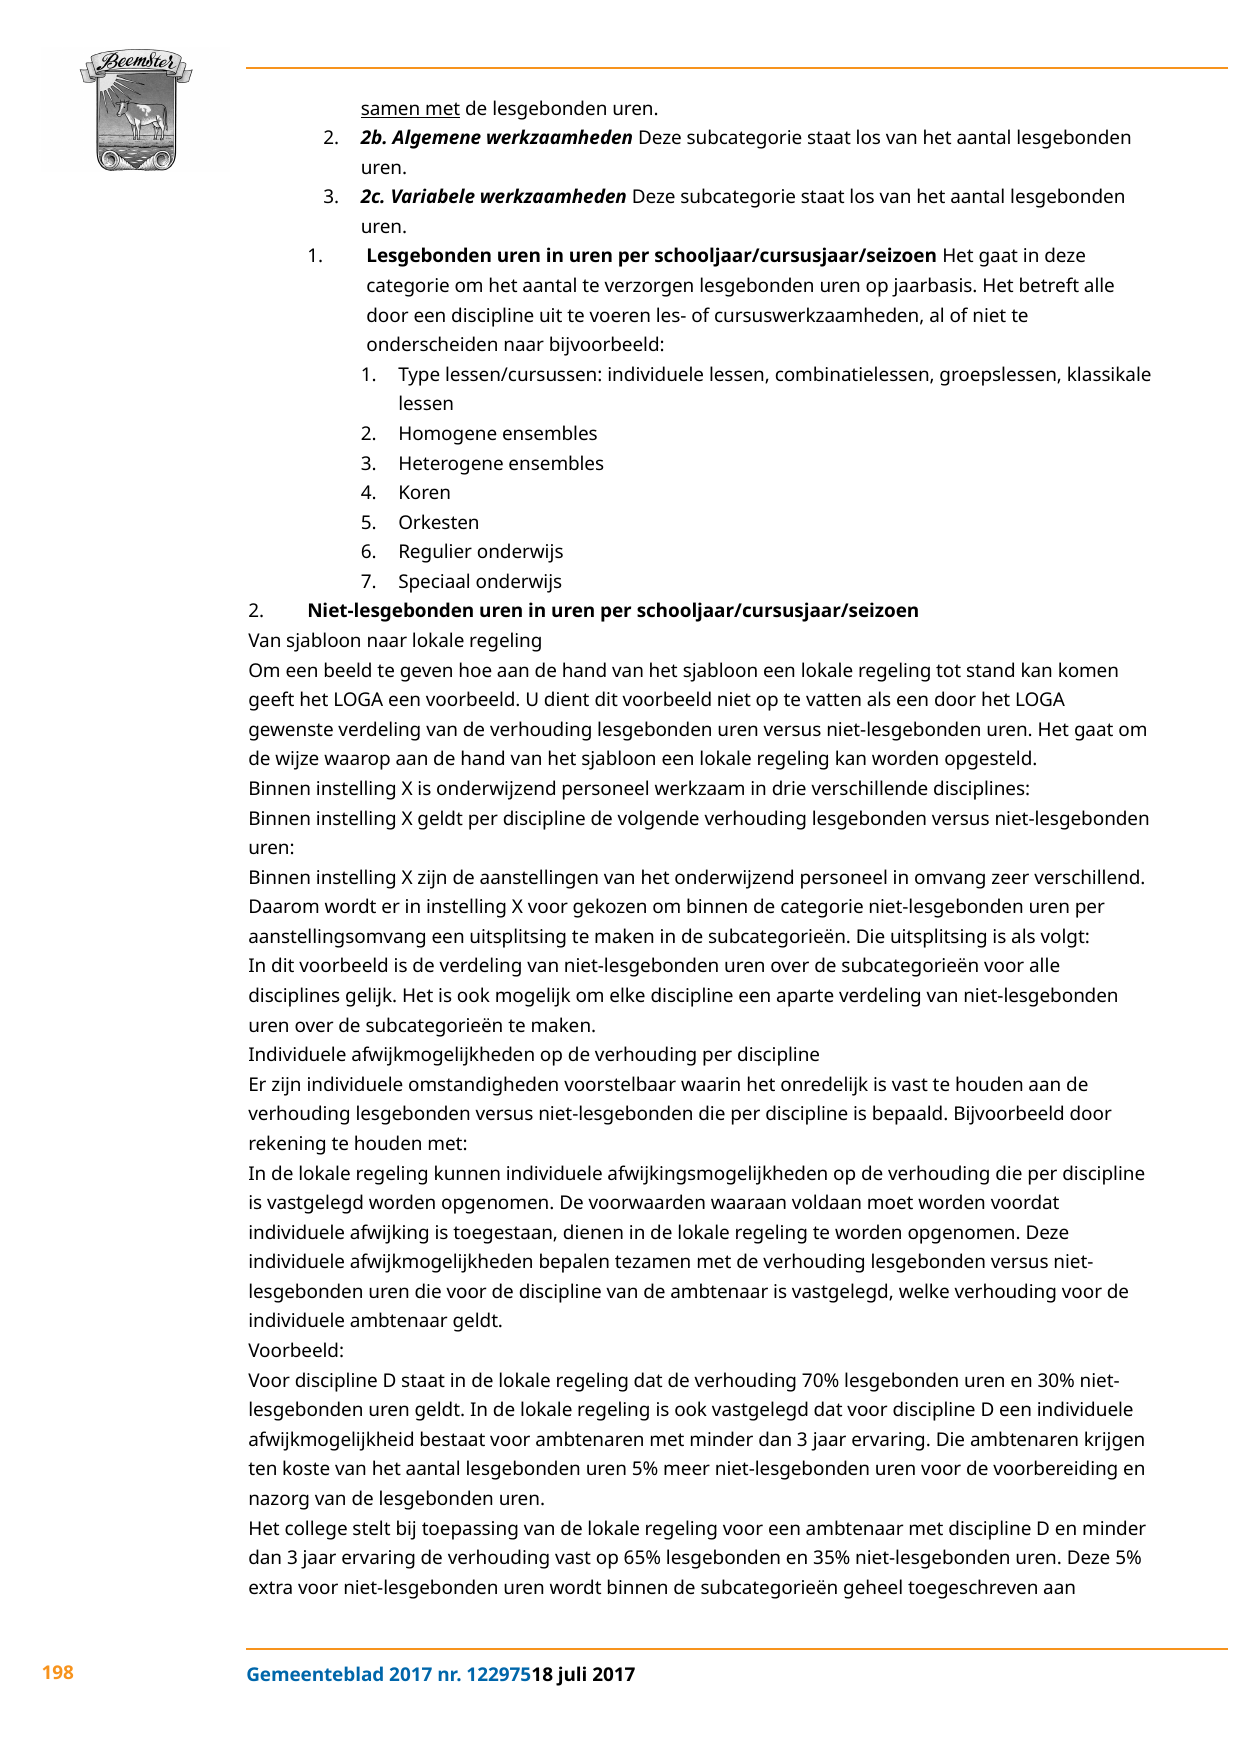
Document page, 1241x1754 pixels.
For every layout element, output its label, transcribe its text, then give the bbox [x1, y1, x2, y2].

text In dit voorbeeld is de verdeling van niet-lesgebonden uren over de subcategorieën voor alle disciplines gelijk. Het is ook mogelijk om elke discipline een aparte verdeling van niet-lesgebonden uren over de subcategorieën te maken. [248, 953, 1152, 1038]
picture [41, 47, 231, 172]
text Het college stelt bij toepassing van de lokale regeling voor een ambtenaar met discipline D en minder dan 3 jaar ervaring de verhouding vast op 65% lesgebonden en 35% niet-lesgebonden uren. Deze 5% extra voor niet-lesgebonden uren wordt binnen de subcategorieën geheel toegeschreven aan [248, 1515, 1152, 1600]
list Homogene ensembles [361, 420, 1152, 446]
list Heterogene ensembles [361, 450, 1152, 476]
list Niet-lesgebonden uren in uren per schooljaar/cursusjaar/seizoen [248, 598, 1152, 623]
list Lesgebonden uren in uren per schooljaar/cursusjaar/seizoen Het gaat in deze categorie om het aantal te verzorgen lesgebonden uren op jaarbasis. Het betreft alle door een discipline uit te voeren les- of cursuswerkzaamheden, al of niet te onderscheiden naar bijvoorbeeld: [307, 243, 1152, 357]
list Speciaal onderwijs [361, 568, 1152, 594]
text Voorbeeld: [248, 1337, 1152, 1363]
list Regulier onderwijs [361, 538, 1152, 564]
list Koren [361, 479, 1152, 505]
text Binnen instelling X is onderwijzend personeel werkzaam in drie verschillende disciplines: [248, 775, 1152, 801]
list samen met de lesgebonden uren. [323, 95, 1152, 121]
text Er zijn individuele omstandigheden voorstelbaar waarin het onredelijk is vast te houden aan de verhouding lesgebonden versus niet-lesgebonden die per discipline is bepaald. Bijvoorbeeld door rekening te houden met: [248, 1071, 1152, 1156]
text Binnen instelling X geldt per discipline de volgende verhouding lesgebonden versus niet-lesgebonden uren: [248, 805, 1152, 860]
text Binnen instelling X zijn de aanstellingen van het onderwijzend personeel in omvang zeer verschillend. Daarom wordt er in instelling X voor gekozen om binnen de categorie niet-lesgebonden uren per aanstellingsomvang een uitsplitsing te maken in de subcategorieën. Die uitsplitsing is als volgt: [248, 864, 1152, 949]
text Om een beeld te geven hoe aan de hand van het sjabloon een lokale regeling tot stand kan komen geeft het LOGA een voorbeeld. U dient dit voorbeeld niet op te vatten als een door het LOGA gewenste verdeling van de verhouding lesgebonden uren versus niet-lesgebonden uren. Het gaat om de wijze waarop aan de hand van het sjabloon een lokale regeling kan worden opgesteld. [248, 657, 1152, 771]
text Voor discipline D staat in de lokale regeling dat de verhouding 70% lesgebonden uren en 30% niet-lesgebonden uren geldt. In de lokale regeling is ook vastgelegd dat voor discipline D een individuele afwijkmogelijkheid bestaat voor ambtenaren met minder dan 3 jaar ervaring. Die ambtenaren krijgen ten koste van het aantal lesgebonden uren 5% meer niet-lesgebonden uren voor de voorbereiding en nazorg van de lesgebonden uren. [248, 1367, 1152, 1511]
list Orkesten [361, 509, 1152, 535]
list Type lessen/cursussen: individuele lessen, combinatielessen, groepslessen, klassikale lessen [361, 361, 1152, 416]
text Van sjabloon naar lokale regeling [248, 627, 1152, 653]
list 2c. Variabele werkzaamheden Deze subcategorie staat los van het aantal lesgebonden uren. [323, 183, 1152, 239]
text In de lokale regeling kunnen individuele afwijkingsmogelijkheden op de verhouding die per discipline is vastgelegd worden opgenomen. De voorwaarden waaraan voldaan moet worden voordat individuele afwijking is toegestaan, dienen in de lokale regeling te worden opgenomen. Deze individuele afwijkmogelijkheden bepalen tezamen met de verhouding lesgebonden versus niet-lesgebonden uren die voor de discipline van de ambtenaar is vastgelegd, welke verhouding voor de individuele ambtenaar geldt. [248, 1160, 1152, 1333]
text Individuele afwijkmogelijkheden op de verhouding per discipline [248, 1041, 1152, 1067]
list 2b. Algemene werkzaamheden Deze subcategorie staat los van het aantal lesgebonden uren. [323, 124, 1152, 180]
